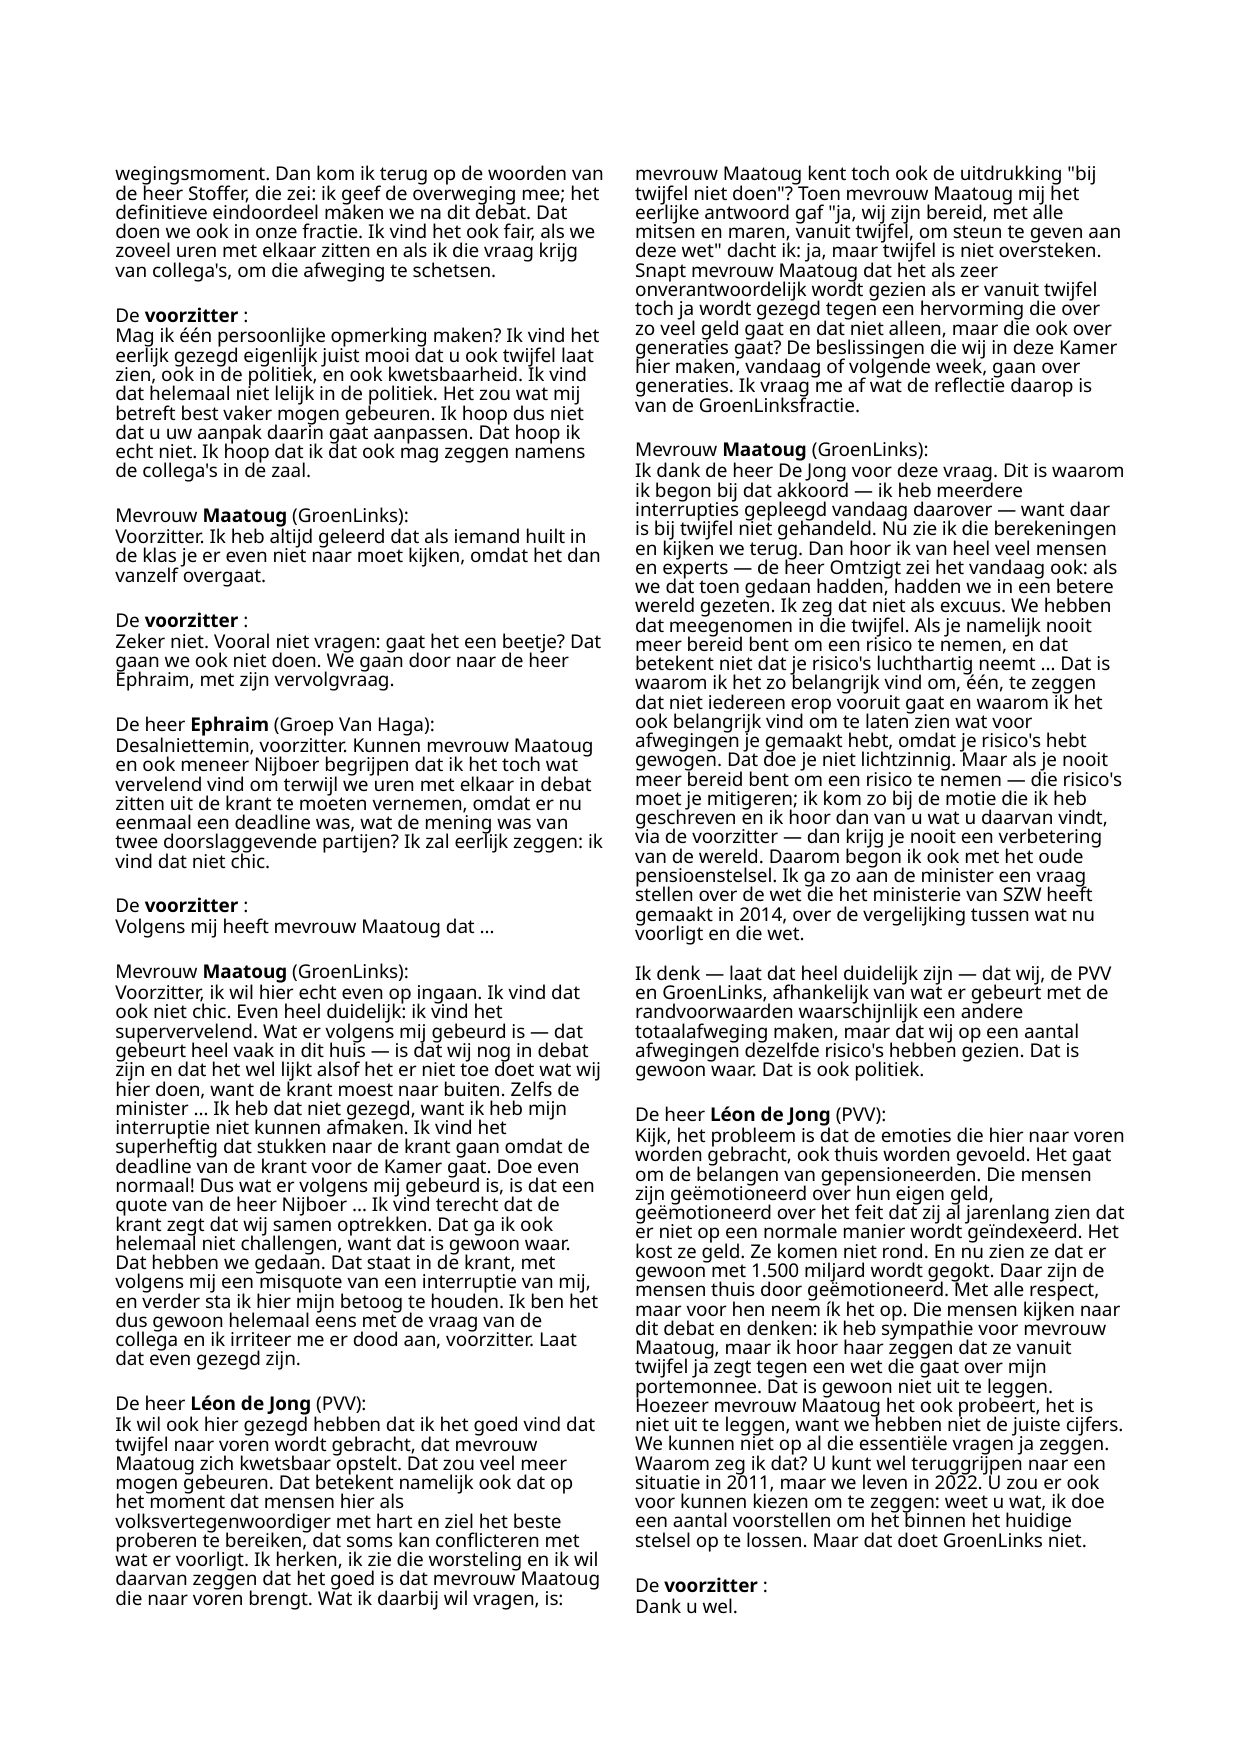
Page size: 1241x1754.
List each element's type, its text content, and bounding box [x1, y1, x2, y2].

text De heer Léon de Jong (PVV): [635, 1101, 1125, 1127]
text De heer Ephraim (Groep Van Haga): [115, 711, 605, 737]
text Mag ik één persoonlijke opmerking maken? Ik vind het eerlijk gezegd eigenlijk juist mooi dat u ook twijfel laat zien, ook in de politiek, en ook kwetsbaarheid. Ik vind dat helemaal niet lelijk in de politiek. Het zou wat mij betreft best vaker mogen gebeuren. Ik hoop dus niet dat u uw aanpak daarin gaat aanpassen. Dat hoop ik echt niet. Ik hoop dat ik dat ook mag zeggen namens de collega's in de zaal. [115, 327, 605, 482]
text Zeker niet. Vooral niet vragen: gaat het een beetje? Dat gaan we ook niet doen. We gaan door naar de heer Ephraim, met zijn vervolgvraag. [115, 633, 605, 690]
text Mevrouw Maatoug (GroenLinks): [115, 502, 605, 528]
text Ik wil ook hier gezegd hebben dat ik het goed vind dat twijfel naar voren wordt gebracht, dat mevrouw Maatoug zich kwetsbaar opstelt. Dat zou veel meer mogen gebeuren. Dat betekent namelijk ook dat op het moment dat mensen hier als volksvertegenwoordiger met hart en ziel het beste proberen te bereiken, dat soms kan conflicteren met wat er voorligt. Ik herken, ik zie die worsteling en ik wil daarvan zeggen dat het goed is dat mevrouw Maatoug die naar voren brengt. Wat ik daarbij wil vragen, is: [115, 1416, 605, 1609]
text De heer Léon de Jong (PVV): [115, 1391, 605, 1416]
text Voorzitter. Ik heb altijd geleerd dat als iemand huilt in de klas je er even niet naar moet kijken, omdat het dan vanzelf overgaat. [115, 528, 605, 586]
text Ik dank de heer De Jong voor deze vraag. Dit is waarom ik begon bij dat akkoord — ik heb meerdere interrupties gepleegd vandaag daarover — want daar is bij twijfel niet gehandeld. Nu zie ik die berekeningen en kijken we terug. Dan hoor ik van heel veel mensen en experts — de heer Omtzigt zei het vandaag ook: als we dat toen gedaan hadden, hadden we in een betere wereld gezeten. Ik zeg dat niet als excuus. We hebben dat meegenomen in die twijfel. Als je namelijk nooit meer bereid bent om een risico te nemen, en dat betekent niet dat je risico's luchthartig neemt … Dat is waarom ik het zo belangrijk vind om, één, te zeggen dat niet iedereen erop vooruit gaat en waarom ik het ook belangrijk vind om te laten zien wat voor afwegingen je gemaakt hebt, omdat je risico's hebt gewogen. Dat doe je niet lichtzinnig. Maar als je nooit meer bereid bent om een risico te nemen — die risico's moet je mitigeren; ik kom zo bij de motie die ik heb geschreven en ik hoor dan van u wat u daarvan vindt, via de voorzitter — dan krijg je nooit een verbetering van de wereld. Daarom begon ik ook met het oude pensioenstelsel. Ik ga zo aan de minister een vraag stellen over de wet die het ministerie van SZW heeft gemaakt in 2014, over de vergelijking tussen wat nu voorligt en die wet. [635, 462, 1125, 944]
text Desalniettemin, voorzitter. Kunnen mevrouw Maatoug en ook meneer Nijboer begrijpen dat ik het toch wat vervelend vind om terwijl we uren met elkaar in debat zitten uit de krant te moeten vernemen, omdat er nu eenmaal een deadline was, wat de mening was van twee doorslaggevende partijen? Ik zal eerlijk zeggen: ik vind dat niet chic. [115, 737, 605, 872]
text Kijk, het probleem is dat de emoties die hier naar voren worden gebracht, ook thuis worden gevoeld. Het gaat om de belangen van gepensioneerden. Die mensen zijn geëmotioneerd over hun eigen geld, geëmotioneerd over het feit dat zij al jarenlang zien dat er niet op een normale manier wordt geïndexeerd. Het kost ze geld. Ze komen niet rond. En nu zien ze dat er gewoon met 1.500 miljard wordt gegokt. Daar zijn de mensen thuis door geëmotioneerd. Met alle respect, maar voor hen neem ík het op. Die mensen kijken naar dit debat en denken: ik heb sympathie voor mevrouw Maatoug, maar ik hoor haar zeggen dat ze vanuit twijfel ja zegt tegen een wet die gaat over mijn portemonnee. Dat is gewoon niet uit te leggen. Hoezeer mevrouw Maatoug het ook probeert, het is niet uit te leggen, want we hebben niet de juiste cijfers. We kunnen niet op al die essentiële vragen ja zeggen. Waarom zeg ik dat? U kunt wel teruggrijpen naar een situatie in 2011, maar we leven in 2022. U zou er ook voor kunnen kiezen om te zeggen: weet u wat, ik doe een aantal voorstellen om het binnen het huidige stelsel op te lossen. Maar dat doet GroenLinks niet. [635, 1127, 1125, 1551]
text mevrouw Maatoug kent toch ook de uitdrukking "bij twijfel niet doen"? Toen mevrouw Maatoug mij het eerlijke antwoord gaf "ja, wij zijn bereid, met alle mitsen en maren, vanuit twijfel, om steun te geven aan deze wet" dacht ik: ja, maar twijfel is niet oversteken. Snapt mevrouw Maatoug dat het als zeer onverantwoordelijk wordt gezien als er vanuit twijfel toch ja wordt gezegd tegen een hervorming die over zo veel geld gaat en dat niet alleen, maar die ook over generaties gaat? De beslissingen die wij in deze Kamer hier maken, vandaag of volgende week, gaan over generaties. Ik vraag me af wat de reflectie daarop is van de GroenLinksfractie. [635, 165, 1125, 416]
text De voorzitter : [115, 302, 605, 327]
text Ik denk — laat dat heel duidelijk zijn — dat wij, de PVV en GroenLinks, afhankelijk van wat er gebeurt met de randvoorwaarden waarschijnlijk een andere totaalafweging maken, maar dat wij op een aantal afwegingen dezelfde risico's hebben gezien. Dat is gewoon waar. Dat is ook politiek. [635, 965, 1125, 1081]
text Volgens mij heeft mevrouw Maatoug dat … [115, 918, 605, 938]
text De voorzitter : [115, 893, 605, 918]
text De voorzitter : [115, 607, 605, 633]
text Voorzitter, ik wil hier echt even op ingaan. Ik vind dat ook niet chic. Even heel duidelijk: ik vind het supervervelend. Wat er volgens mij gebeurd is — dat gebeurt heel vaak in dit huis — is dat wij nog in debat zijn en dat het wel lijkt alsof het er niet toe doet wat wij hier doen, want de krant moest naar buiten. Zelfs de minister … Ik heb dat niet gezegd, want ik heb mijn interruptie niet kunnen afmaken. Ik vind het superheftig dat stukken naar de krant gaan omdat de deadline van de krant voor de Kamer gaat. Doe even normaal! Dus wat er volgens mij gebeurd is, is dat een quote van de heer Nijboer … Ik vind terecht dat de krant zegt dat wij samen optrekken. Dat ga ik ook helemaal niet challengen, want dat is gewoon waar. Dat hebben we gedaan. Dat staat in de krant, met volgens mij een misquote van een interruptie van mij, en verder sta ik hier mijn betoog te houden. Ik ben het dus gewoon helemaal eens met de vraag van de collega en ik irriteer me er dood aan, voorzitter. Laat dat even gezegd zijn. [115, 984, 605, 1370]
text Mevrouw Maatoug (GroenLinks): [115, 958, 605, 984]
text wegingsmoment. Dan kom ik terug op de woorden van de heer Stoffer, die zei: ik geef de overweging mee; het definitieve eindoordeel maken we na dit debat. Dat doen we ook in onze fractie. Ik vind het ook fair, als we zoveel uren met elkaar zitten en als ik die vraag krijg van collega's, om die afweging te schetsen. [115, 165, 605, 281]
text Dank u wel. [635, 1598, 1125, 1617]
text De voorzitter : [635, 1572, 1125, 1598]
text Mevrouw Maatoug (GroenLinks): [635, 437, 1125, 462]
